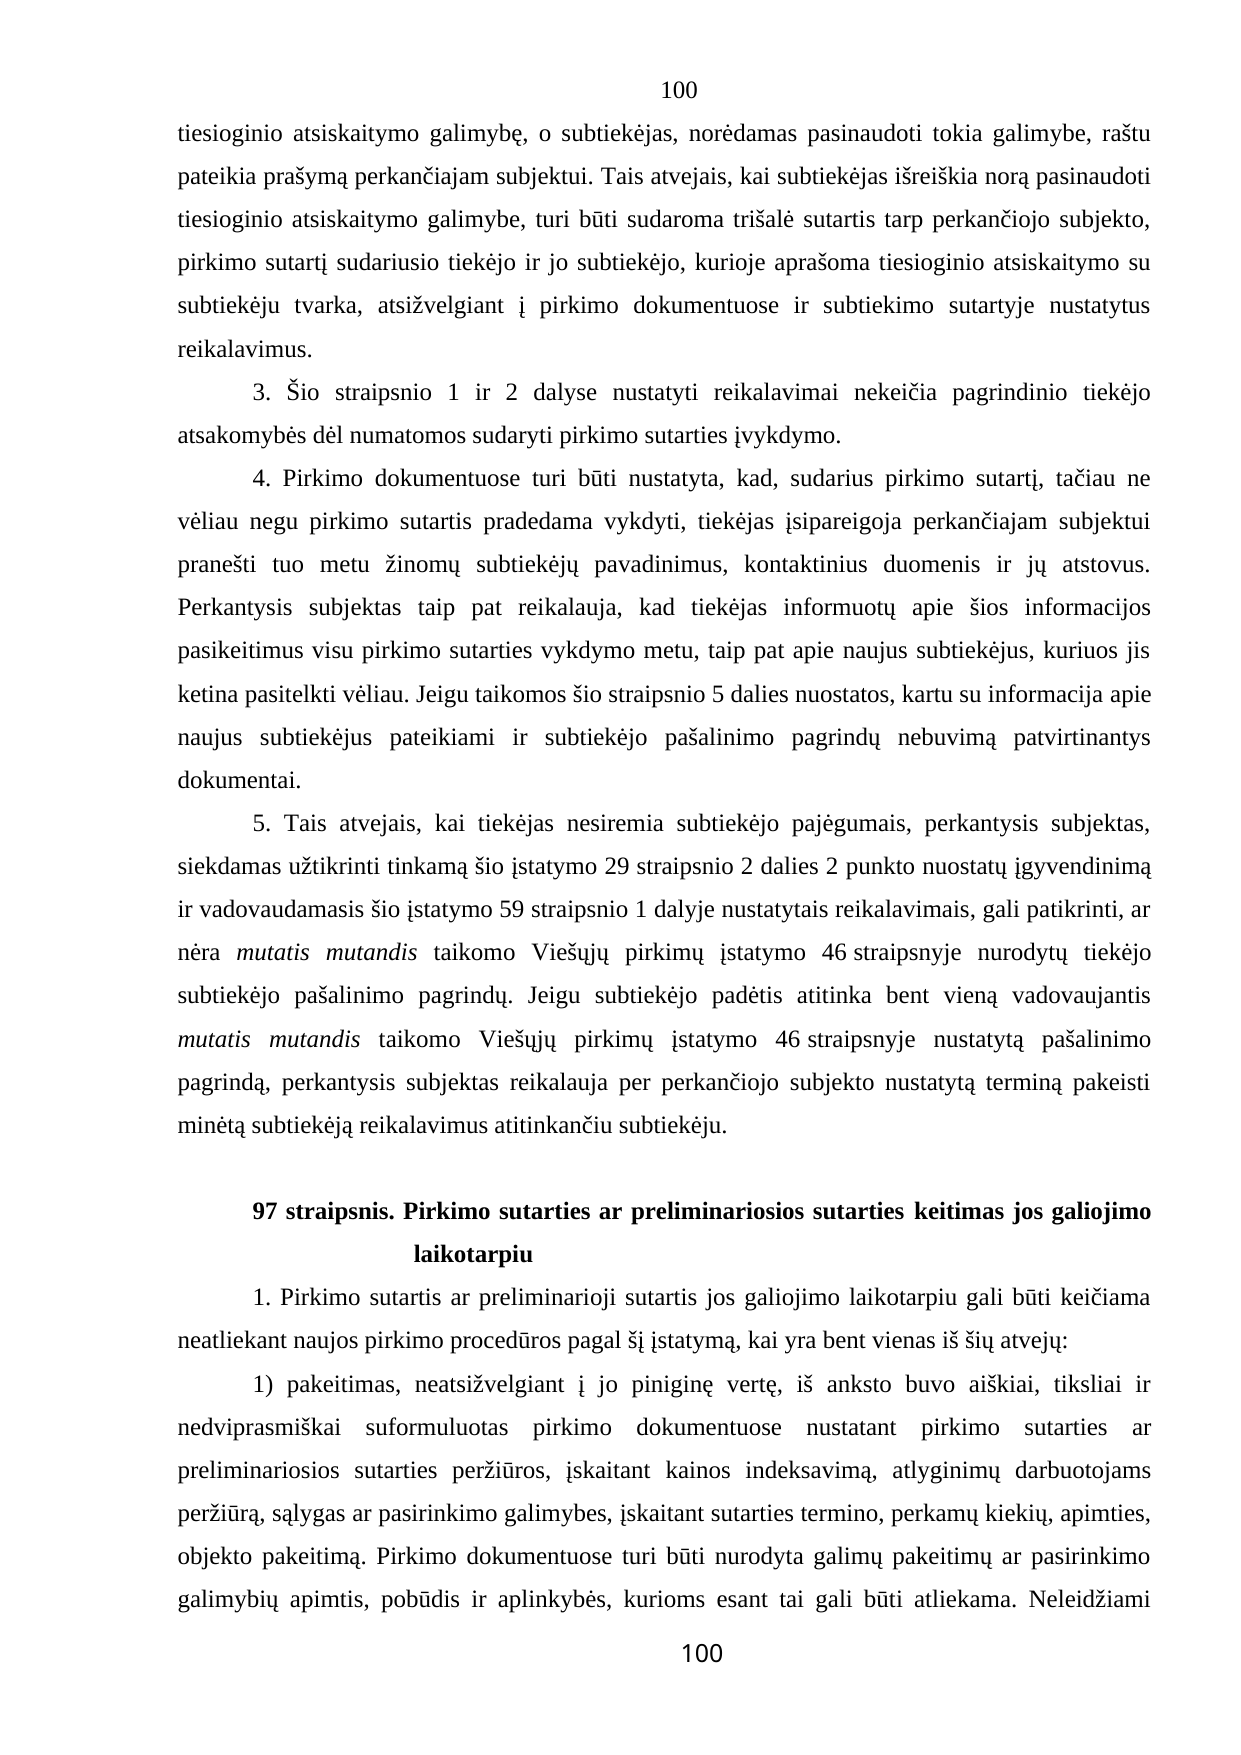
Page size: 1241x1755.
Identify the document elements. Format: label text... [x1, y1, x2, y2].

text 5. Tais atvejais, kai tiekėjas nesiremia subtiekėjo pajėgumais, perkantysis subjektas, siekdamas užtikrinti tinkamą šio įstatymo 29 straipsnio 2 dalies 2 punkto nuostatų įgyvendinimą ir vadovaudamasis šio įstatymo 59 straipsnio 1 dalyje nustatytais reikalavimais, gali patikrinti, ar nėra mutatis mutandis taikomo Viešųjų pirkimų įstatymo 46 straipsnyje nurodytų tiekėjo subtiekėjo pašalinimo pagrindų. Jeigu subtiekėjo padėtis atitinka bent vieną vadovaujantis mutatis mutandis taikomo Viešųjų pirkimų įstatymo 46 straipsnyje nustatytą pašalinimo pagrindą, perkantysis subjektas reikalauja per perkančiojo subjekto nustatytą terminą pakeisti minėtą subtiekėją reikalavimus atitinkančiu subtiekėju. [177, 808, 1152, 1139]
text tiesioginio atsiskaitymo galimybę, o subtiekėjas, norėdamas pasinaudoti tokia galimybe, raštu pateikia prašymą perkančiajam subjektui. Tais atvejais, kai subtiekėjas išreiškia norą pasinaudoti tiesioginio atsiskaitymo galimybe, turi būti sudaroma trišalė sutartis tarp perkančiojo subjekto, pirkimo sutartį sudariusio tiekėjo ir jo subtiekėjo, kurioje aprašoma tiesioginio atsiskaitymo su subtiekėju tvarka, atsižvelgiant į pirkimo dokumentuose ir subtiekimo sutartyje nustatytus reikalavimus. [177, 118, 1152, 362]
text 97 straipsnis. Pirkimo sutarties ar preliminariosios sutarties keitimas jos galiojimo laikotarpiu [252, 1196, 1152, 1268]
text 4. Pirkimo dokumentuose turi būti nustatyta, kad, sudarius pirkimo sutartį, tačiau ne vėliau negu pirkimo sutartis pradedama vykdyti, tiekėjas įsipareigoja perkančiajam subjektui pranešti tuo metu žinomų subtiekėjų pavadinimus, kontaktinius duomenis ir jų atstovus. Perkantysis subjektas taip pat reikalauja, kad tiekėjas informuotų apie šios informacijos pasikeitimus visu pirkimo sutarties vykdymo metu, taip pat apie naujus subtiekėjus, kuriuos jis ketina pasitelkti vėliau. Jeigu taikomos šio straipsnio 5 dalies nuostatos, kartu su informacija apie naujus subtiekėjus pateikiami ir subtiekėjo pašalinimo pagrindų nebuvimą patvirtinantys dokumentai. [177, 463, 1152, 794]
text 1) pakeitimas, neatsižvelgiant į jo piniginę vertę, iš anksto buvo aiškiai, tiksliai ir nedviprasmiškai suformuluotas pirkimo dokumentuose nustatant pirkimo sutarties ar preliminariosios sutarties peržiūros, įskaitant kainos indeksavimą, atlyginimų darbuotojams peržiūrą, sąlygas ar pasirinkimo galimybes, įskaitant sutarties termino, perkamų kiekių, apimties, objekto pakeitimą. Pirkimo dokumentuose turi būti nurodyta galimų pakeitimų ar pasirinkimo galimybių apimtis, pobūdis ir aplinkybės, kurioms esant tai gali būti atliekama. Neleidžiami [177, 1369, 1152, 1613]
text 1. Pirkimo sutartis ar preliminarioji sutartis jos galiojimo laikotarpiu gali būti keičiama neatliekant naujos pirkimo procedūros pagal šį įstatymą, kai yra bent vienas iš šių atvejų: [177, 1282, 1152, 1354]
text 3. Šio straipsnio 1 ir 2 dalyse nustatyti reikalavimai nekeičia pagrindinio tiekėjo atsakomybės dėl numatomos sudaryti pirkimo sutarties įvykdymo. [177, 377, 1152, 449]
